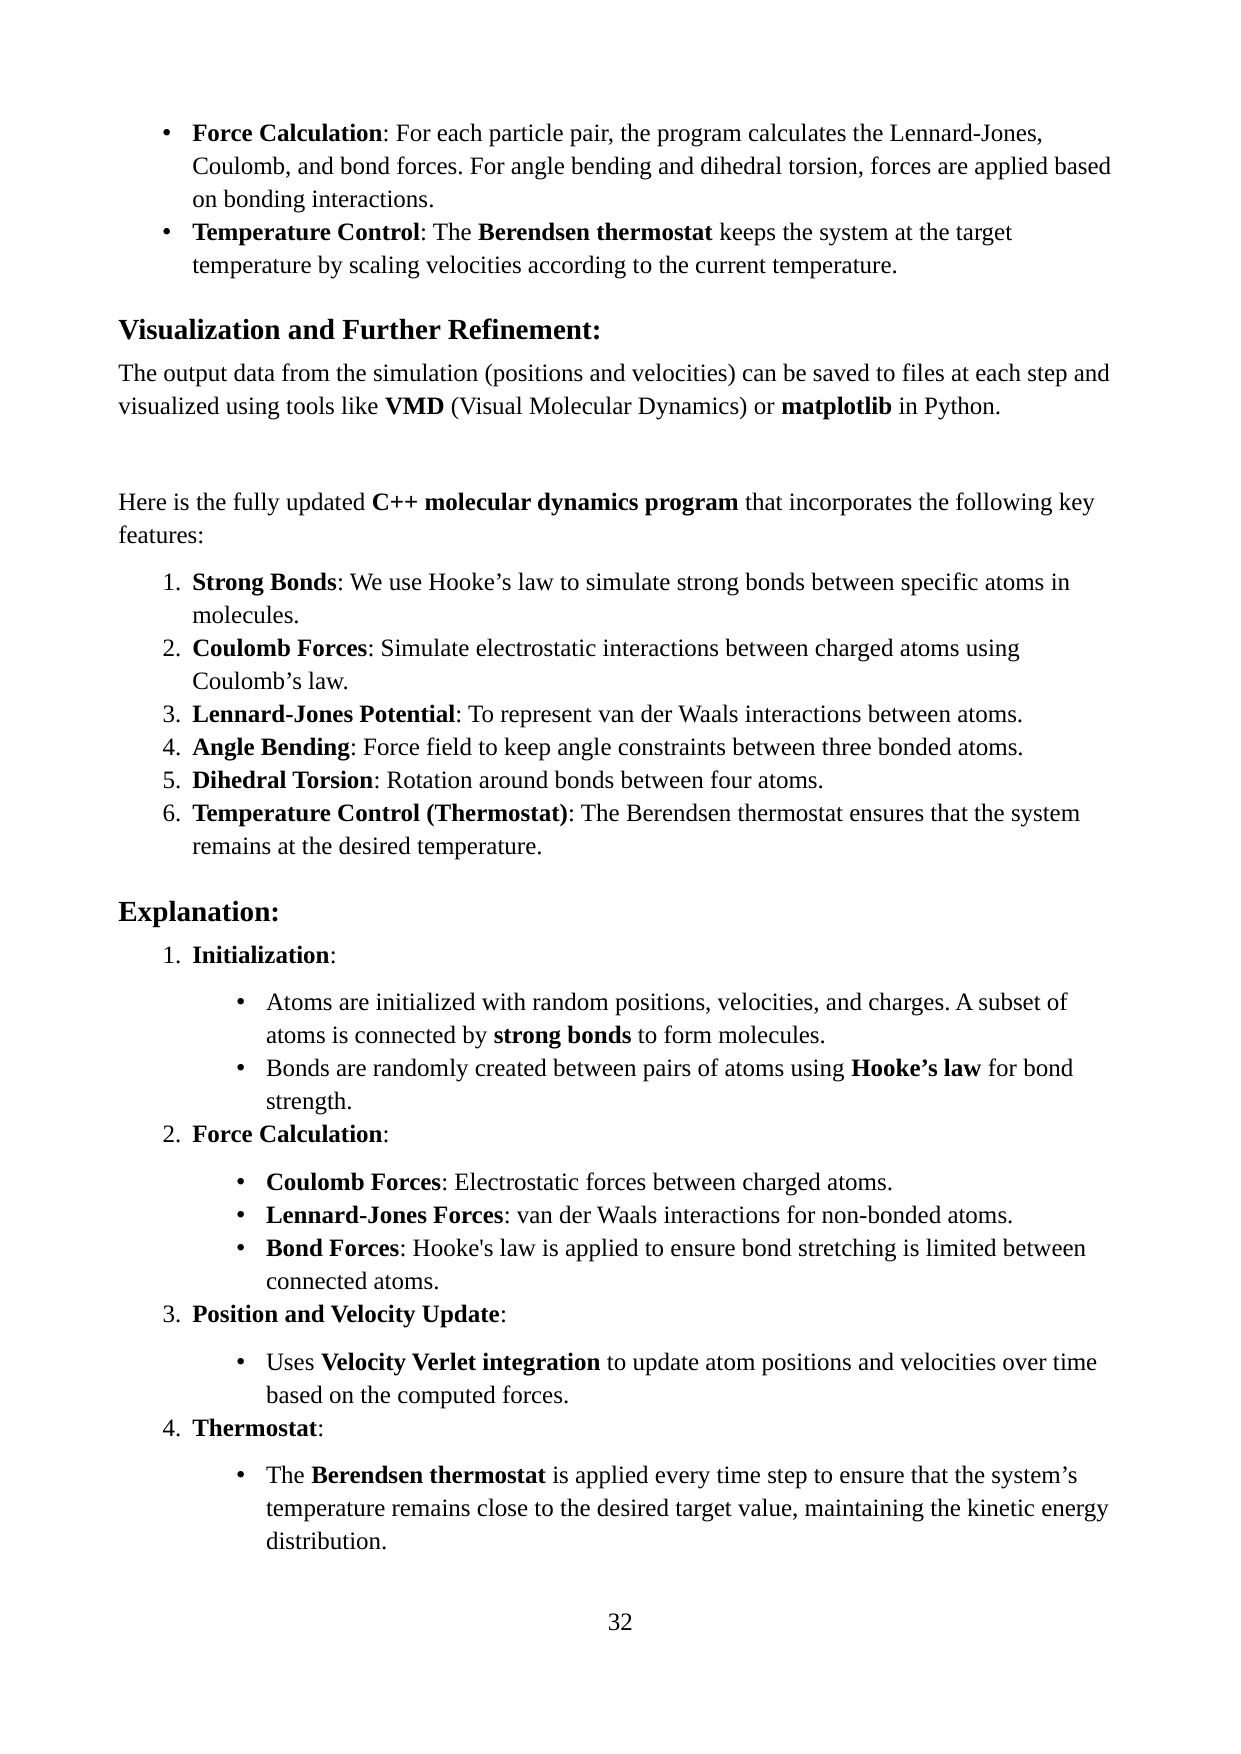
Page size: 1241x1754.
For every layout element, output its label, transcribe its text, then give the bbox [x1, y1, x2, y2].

list Force Calculation: For each particle pair, the program calculates the Lennard-Jones, Coulomb, and bond forces. For angle bending and dihedral torsion, forces are applied based on bonding interactions. [162, 118, 1122, 213]
list Lennard-Jones Forces: van der Waals interactions for non-bonded atoms. [236, 1200, 1122, 1229]
list Coulomb Forces: Electrostatic forces between charged atoms. [236, 1167, 1122, 1196]
list Uses Velocity Verlet integration to update atom positions and velocities over time based on the computed forces. [236, 1347, 1122, 1408]
list The Berendsen thermostat is applied every time step to ensure that the system’s temperature remains close to the desired target value, maintaining the kinetic energy distribution. [236, 1460, 1122, 1555]
list Force Calculation: [162, 1119, 1122, 1148]
text The output data from the simulation (positions and velocities) can be saved to files at each step and visualized using tools like VMD (Visual Molecular Dynamics) or matplotlib in Python. [118, 358, 1122, 420]
list Dihedral Torsion: Rotation around bonds between four atoms. [162, 765, 1122, 794]
list Initialization: [162, 940, 1122, 968]
subtitle Visualization and Further Refinement: [118, 312, 1122, 346]
list Lennard-Jones Potential: To represent van der Waals interactions between atoms. [162, 699, 1122, 728]
list Atoms are initialized with random positions, velocities, and charges. A subset of atoms is connected by strong bonds to form molecules. [236, 987, 1122, 1049]
list Bonds are randomly created between pairs of atoms using Hooke’s law for bond strength. [236, 1053, 1122, 1115]
subtitle Explanation: [118, 894, 1122, 927]
list Angle Bending: Force field to keep angle constraints between three bonded atoms. [162, 732, 1122, 761]
list Position and Velocity Update: [162, 1299, 1122, 1328]
text Here is the fully updated C++ molecular dynamics program that incorporates the following key features: [118, 487, 1122, 548]
list Temperature Control: The Berendsen thermostat keeps the system at the target temperature by scaling velocities according to the current temperature. [162, 217, 1122, 279]
list Strong Bonds: We use Hooke’s law to simulate strong bonds between specific atoms in molecules. [162, 567, 1122, 629]
list Temperature Control (Thermostat): The Berendsen thermostat ensures that the system remains at the desired temperature. [162, 798, 1122, 860]
list Coulomb Forces: Simulate electrostatic interactions between charged atoms using Coulomb’s law. [162, 633, 1122, 695]
list Bond Forces: Hooke's law is applied to ensure bond stretching is limited between connected atoms. [236, 1233, 1122, 1295]
list Thermostat: [162, 1413, 1122, 1441]
